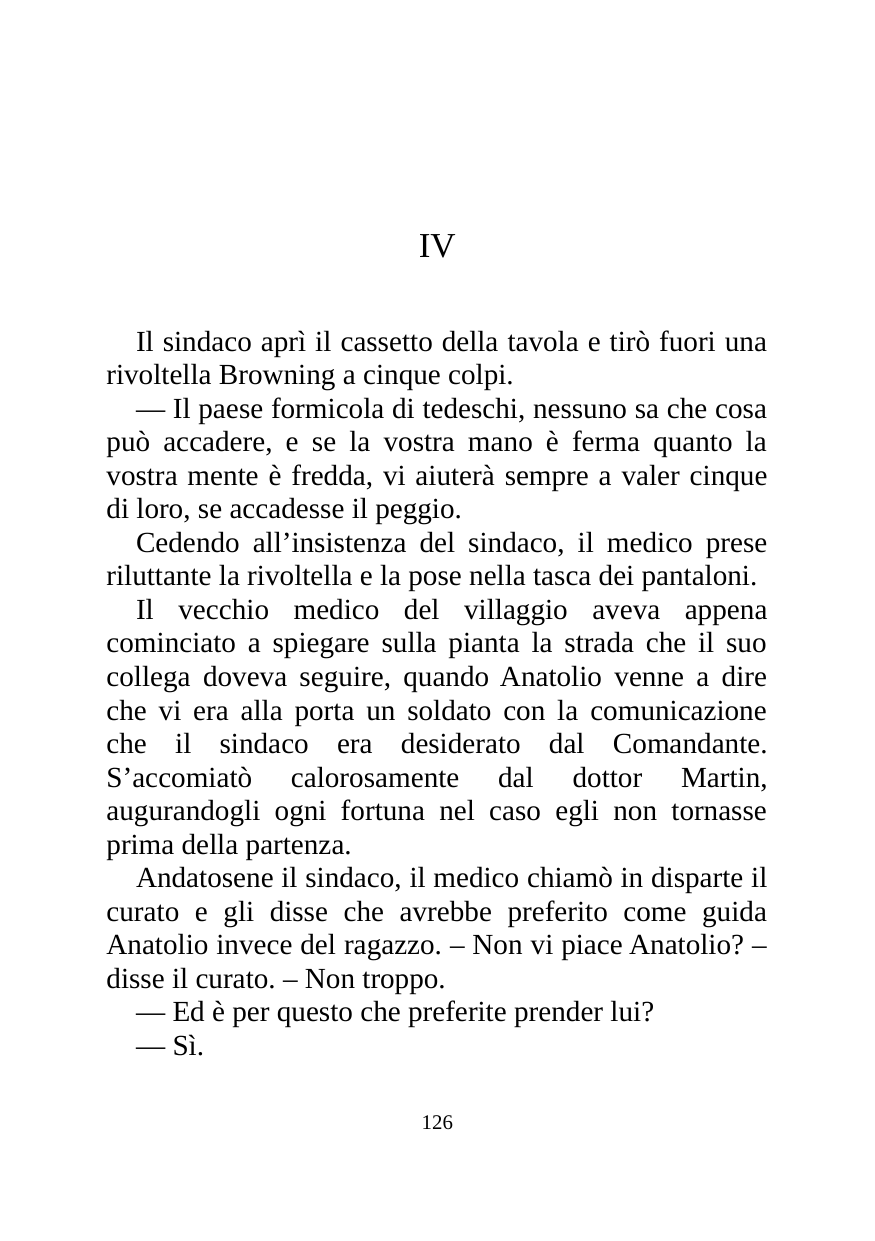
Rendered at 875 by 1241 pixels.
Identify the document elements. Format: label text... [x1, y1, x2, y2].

text Cedendo all’insistenza del sindaco, il medico prese riluttante la rivoltella e la pose nella tasca dei pantaloni. [106, 525, 768, 592]
subtitle IV [106, 224, 768, 264]
text — Ed è per questo che preferite prender lui? [106, 994, 768, 1028]
text — Sì. [106, 1028, 768, 1062]
text — Il paese formicola di tedeschi, nessuno sa che cosa può accadere, e se la vostra mano è ferma quanto la vostra mente è fredda, vi aiuterà sempre a valer cinque di loro, se accadesse il peggio. [106, 391, 768, 525]
text Il sindaco aprì il cassetto della tavola e tirò fuori una rivoltella Browning a cinque colpi. [106, 324, 768, 391]
text Andatosene il sindaco, il medico chiamò in disparte il curato e gli disse che avrebbe preferito come guida Anatolio invece del ragazzo. – Non vi piace Anatolio? – disse il curato. – Non troppo. [106, 860, 768, 994]
text Il vecchio medico del villaggio aveva appena cominciato a spiegare sulla pianta la strada che il suo collega doveva seguire, quando Anatolio venne a dire che vi era alla porta un soldato con la comunicazione che il sindaco era desiderato dal Comandante. S’accomiatò calorosamente dal dottor Martin, augurandogli ogni fortuna nel caso egli non tornasse prima della partenza. [106, 592, 768, 860]
